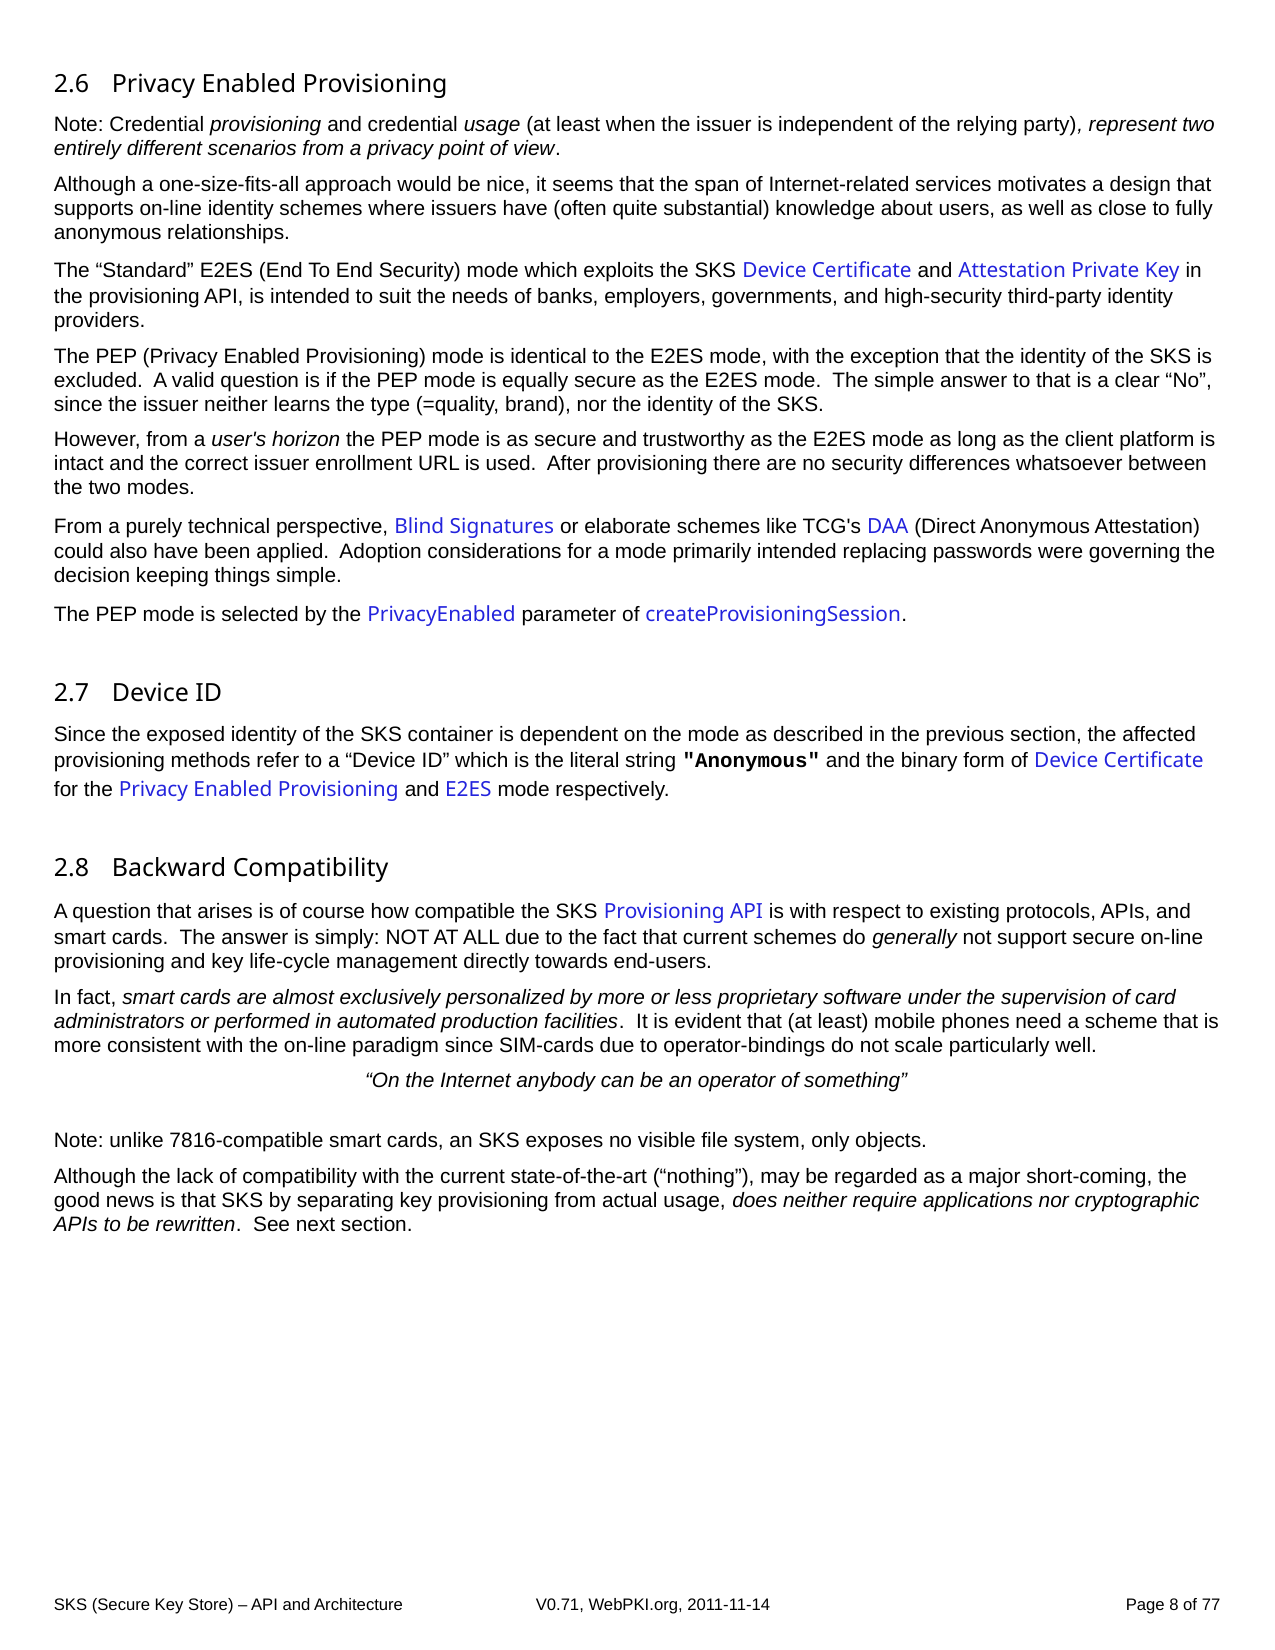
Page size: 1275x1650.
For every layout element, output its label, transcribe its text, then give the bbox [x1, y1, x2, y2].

text A question that arises is of course how compatible the SKS Provisioning API is with respect to existing protocols, APIs, and smart cards. The answer is simply: NOT AT ALL due to the fact that current schemes do generally not support secure on-line provisioning and key life-cycle management directly towards end-users. [54, 896, 1221, 973]
text Note: Credential provisioning and credential usage (at least when the issuer is independent of the relying party), represent two entirely different scenarios from a privacy point of view. [54, 112, 1221, 160]
text Although the lack of compatibility with the current state-of-the-art (“nothing”), may be regarded as a major short-coming, the good news is that SKS by separating key provisioning from actual usage, does neither require applications nor cryptographic APIs to be rewritten. See next section. [54, 1163, 1221, 1235]
text Note: unlike 7816-compatible smart cards, an SKS exposes no visible file system, only objects. [54, 1128, 1221, 1152]
text The PEP (Privacy Enabled Provisioning) mode is identical to the E2ES mode, with the exception that the identity of the SKS is excluded. A valid question is if the PEP mode is equally secure as the E2ES mode. The simple answer to that is a clear “No”, since the issuer neither learns the type (=quality, brand), nor the identity of the SKS. [54, 344, 1221, 416]
text Although a one-size-fits-all approach would be nice, it seems that the span of Internet-related services motivates a design that supports on-line identity schemes where issuers have (often quite substantial) knowledge about users, as well as close to fully anonymous relationships. [54, 172, 1221, 244]
text Since the exposed identity of the SKS container is dependent on the mode as described in the previous section, the affected provisioning methods refer to a “Device ID” which is the literal string "Anonymous" and the binary form of Device Certificate for the Privacy Enabled Provisioning and E2ES mode respectively. [54, 721, 1221, 802]
text However, from a user's horizon the PEP mode is as secure and trustworthy as the E2ES mode as long as the client platform is intact and the correct issuer enrollment URL is used. After provisioning there are no security differences whatsoever between the two modes. [54, 427, 1221, 499]
text “On the Internet anybody can be an operator of something” [54, 1068, 1221, 1116]
text The “Standard” E2ES (End To End Security) mode which exploits the SKS Device Certificate and Attestation Private Key in the provisioning API, is intended to suit the needs of banks, employers, governments, and high-security third-party identity providers. [54, 256, 1221, 332]
subtitle Device ID [54, 675, 1221, 709]
subtitle Backward Compatibility [54, 850, 1221, 884]
text From a purely technical perspective, Blind Signatures or elaborate schemes like TCG's DAA (Direct Anonymous Attestation) could also have been applied. Adoption considerations for a mode primarily intended replacing passwords were governing the decision keeping things simple. [54, 511, 1221, 587]
subtitle Privacy Enabled Provisioning [54, 66, 1221, 100]
text The PEP mode is selected by the PrivacyEnabled parameter of createProvisioningSession. [54, 599, 1221, 627]
text In fact, smart cards are almost exclusively personalized by more or less proprietary software under the supervision of card administrators or performed in automated production facilities. It is evident that (at least) mobile phones need a scheme that is more consistent with the on-line paradigm since SIM-cards due to operator-bindings do not scale particularly well. [54, 984, 1221, 1056]
